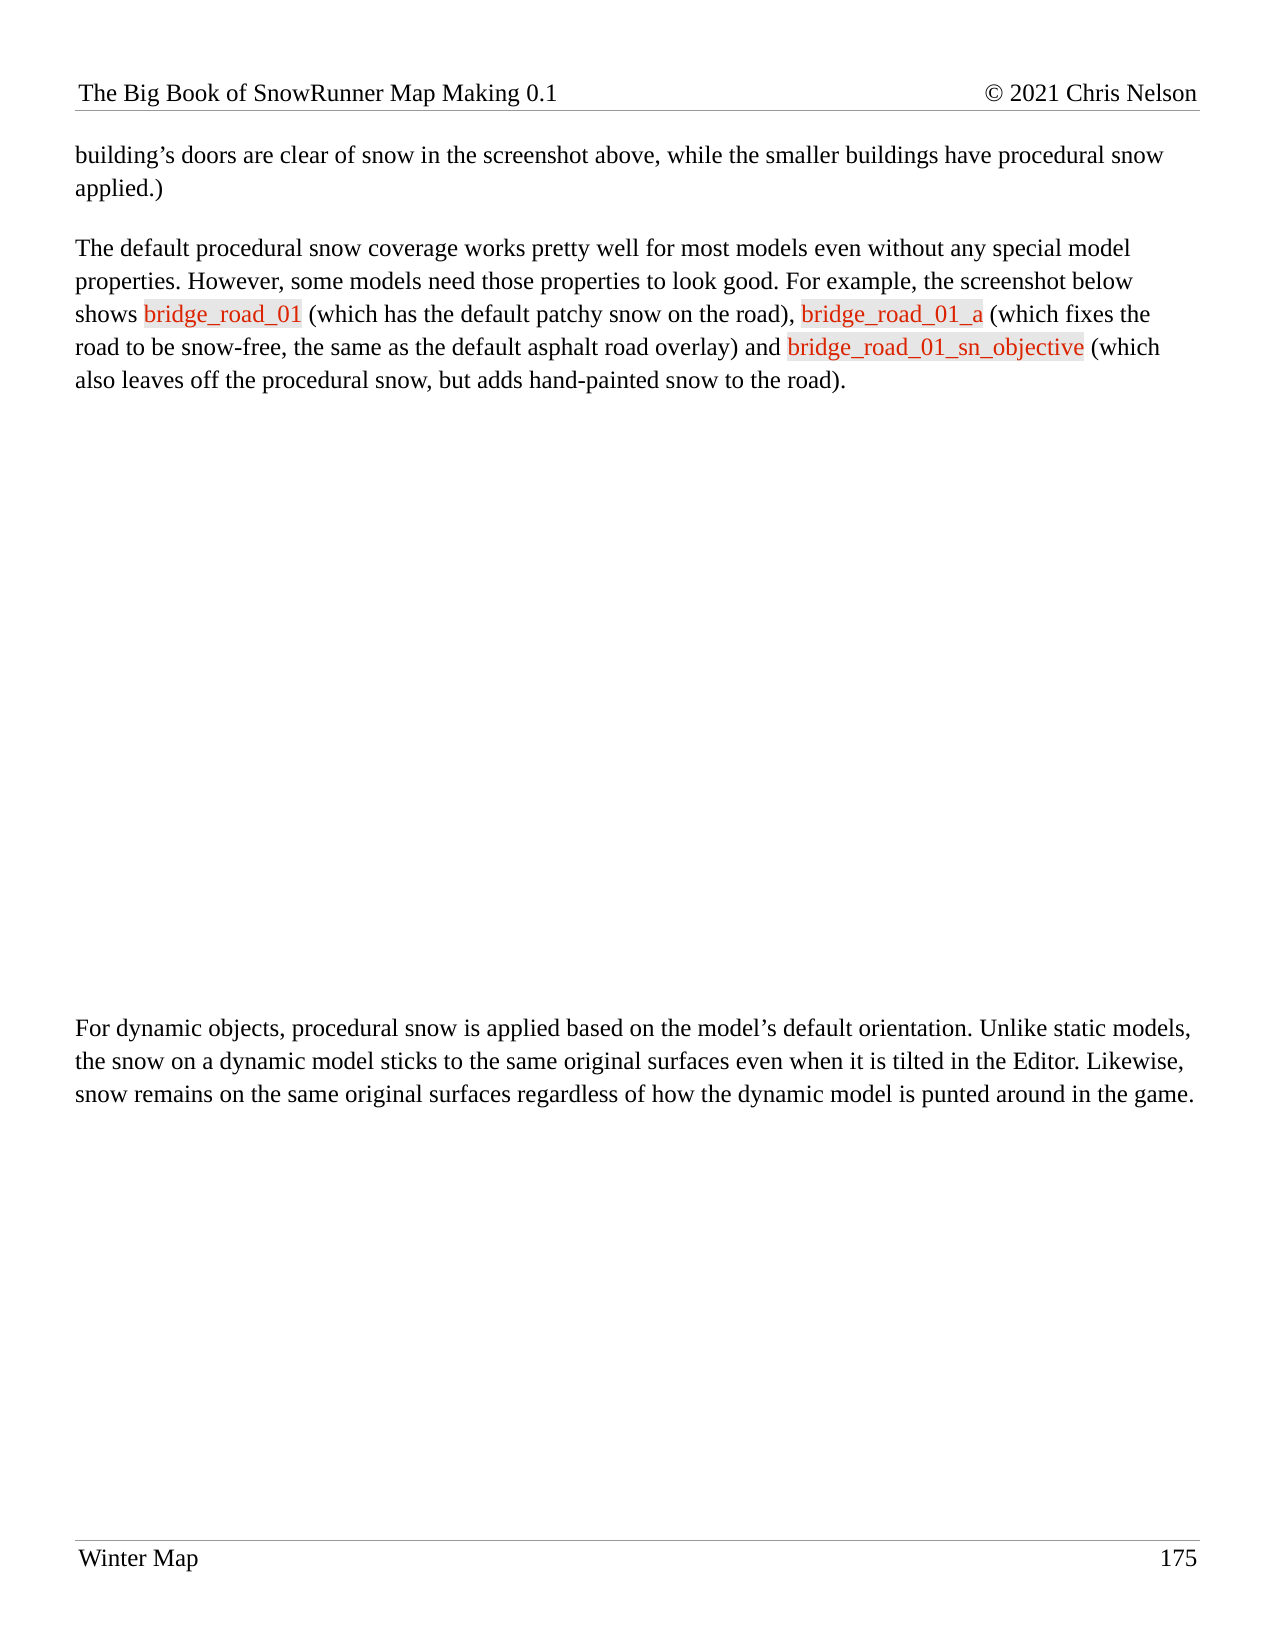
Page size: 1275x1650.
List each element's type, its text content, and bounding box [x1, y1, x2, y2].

text building’s doors are clear of snow in the screenshot above, while the smaller buildings have procedural snow applied.) [75, 140, 1200, 202]
text For dynamic objects, procedural snow is applied based on the model’s default orientation. Unlike static models, the snow on a dynamic model sticks to the same original surfaces even when it is tilted in the Editor. Likewise, snow remains on the same original surfaces regardless of how the dynamic model is punted around in the game. [75, 1013, 1200, 1108]
text The default procedural snow coverage works pretty well for most models even without any special model properties. However, some models need those properties to look good. For example, the screenshot below shows bridge_road_01 (which has the default patchy snow on the road), bridge_road_01_a (which fixes the road to be snow-free, the same as the default asphalt road overlay) and bridge_road_01_sn_objective (which also leaves off the procedural snow, but adds hand-painted snow to the road). [75, 233, 1200, 394]
